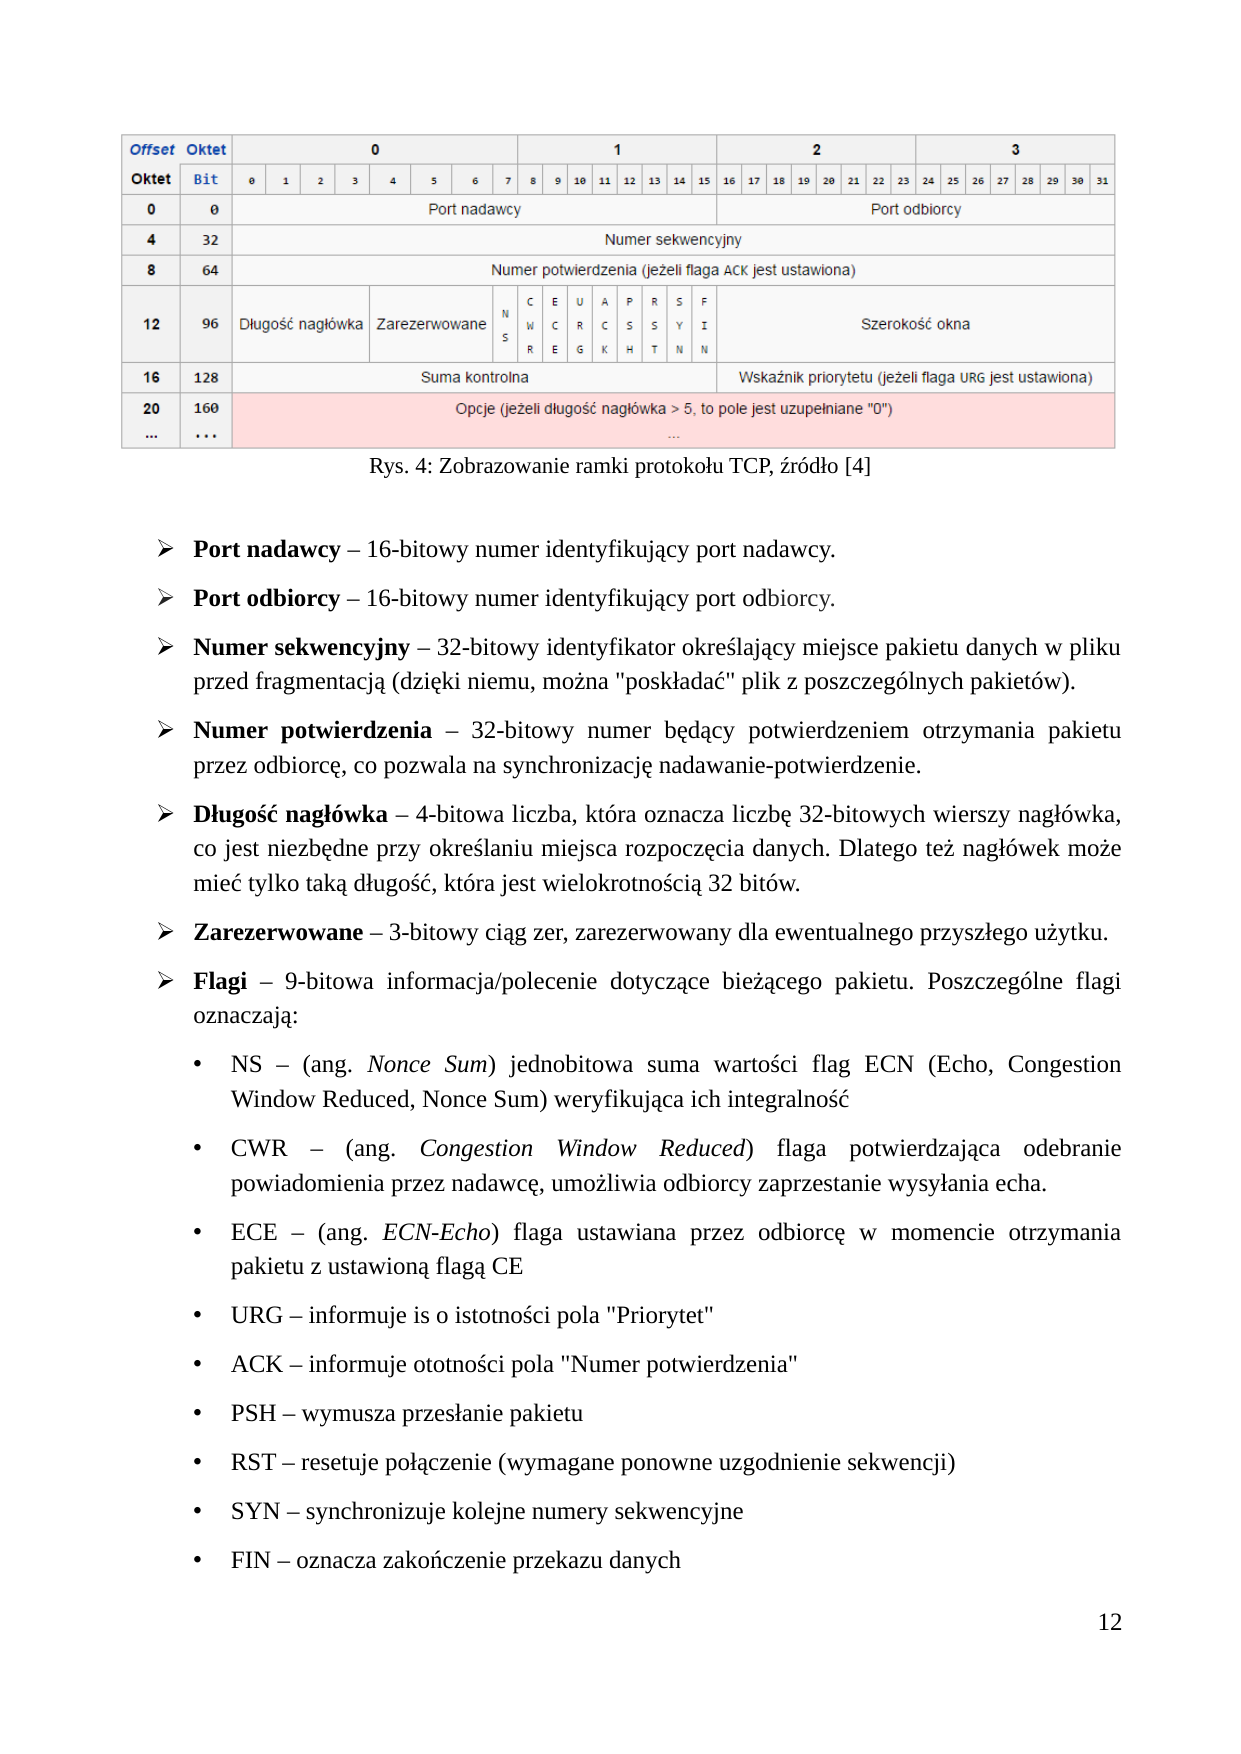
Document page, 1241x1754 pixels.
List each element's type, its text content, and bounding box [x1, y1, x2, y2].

list Port odbiorcy – 16-bitowy numer identyfikujący port odbiorcy. [156, 583, 1122, 612]
list Numer sekwencyjny – 32-bitowy identyfikator określający miejsce pakietu danych w pliku przed fragmentacją (dzięki niemu, można "poskładać" plik z poszczególnych pakietów). [156, 632, 1122, 695]
list Długość nagłówka – 4-bitowa liczba, która oznacza liczbę 32-bitowych wierszy nagłówka, co jest niezbędne przy określaniu miejsca rozpoczęcia danych. Dlatego też nagłówek może mieć tylko taką długość, która jest wielokrotnością 32 bitów. [156, 799, 1122, 897]
list Numer potwierdzenia – 32-bitowy numer będący potwierdzeniem otrzymania pakietu przez odbiorcę, co pozwala na synchronizację nadawanie-potwierdzenie. [156, 715, 1122, 779]
list ACK – informuje ototności pola "Numer potwierdzenia" [193, 1349, 1122, 1378]
list RST – resetuje połączenie (wymagane ponowne uzgodnienie sekwencji) [193, 1447, 1122, 1476]
list URG – informuje is o istotności pola "Priorytet" [193, 1300, 1122, 1329]
list Zarezerwowane – 3-bitowy ciąg zer, zarezerwowany dla ewentualnego przyszłego użytku. [156, 917, 1122, 946]
list Port nadawcy – 16-bitowy numer identyfikujący port nadawcy. [156, 534, 1122, 562]
text Rys. 4: Zobrazowanie ramki protokołu TCP, źródło [4] [118, 453, 1122, 479]
picture [118, 130, 1123, 453]
list ECE – (ang. ECN-Echo) flaga ustawiana przez odbiorcę w momencie otrzymania pakietu z ustawioną flagą CE [193, 1217, 1122, 1280]
list FIN – oznacza zakończenie przekazu danych [193, 1546, 1122, 1574]
list Flagi – 9-bitowa informacja/polecenie dotyczące bieżącego pakietu. Poszczególne flagi oznaczają: [156, 966, 1122, 1029]
list CWR – (ang. Congestion Window Reduced) flaga potwierdzająca odebranie powiadomienia przez nadawcę, umożliwia odbiorcy zaprzestanie wysyłania echa. [193, 1133, 1122, 1196]
list PSH – wymusza przesłanie pakietu [193, 1398, 1122, 1427]
list SYN – synchronizuje kolejne numery sekwencyjne [193, 1496, 1122, 1525]
list NS – (ang. Nonce Sum) jednobitowa suma wartości flag ECN (Echo, Congestion Window Reduced, Nonce Sum) weryfikująca ich integralność [193, 1049, 1122, 1113]
